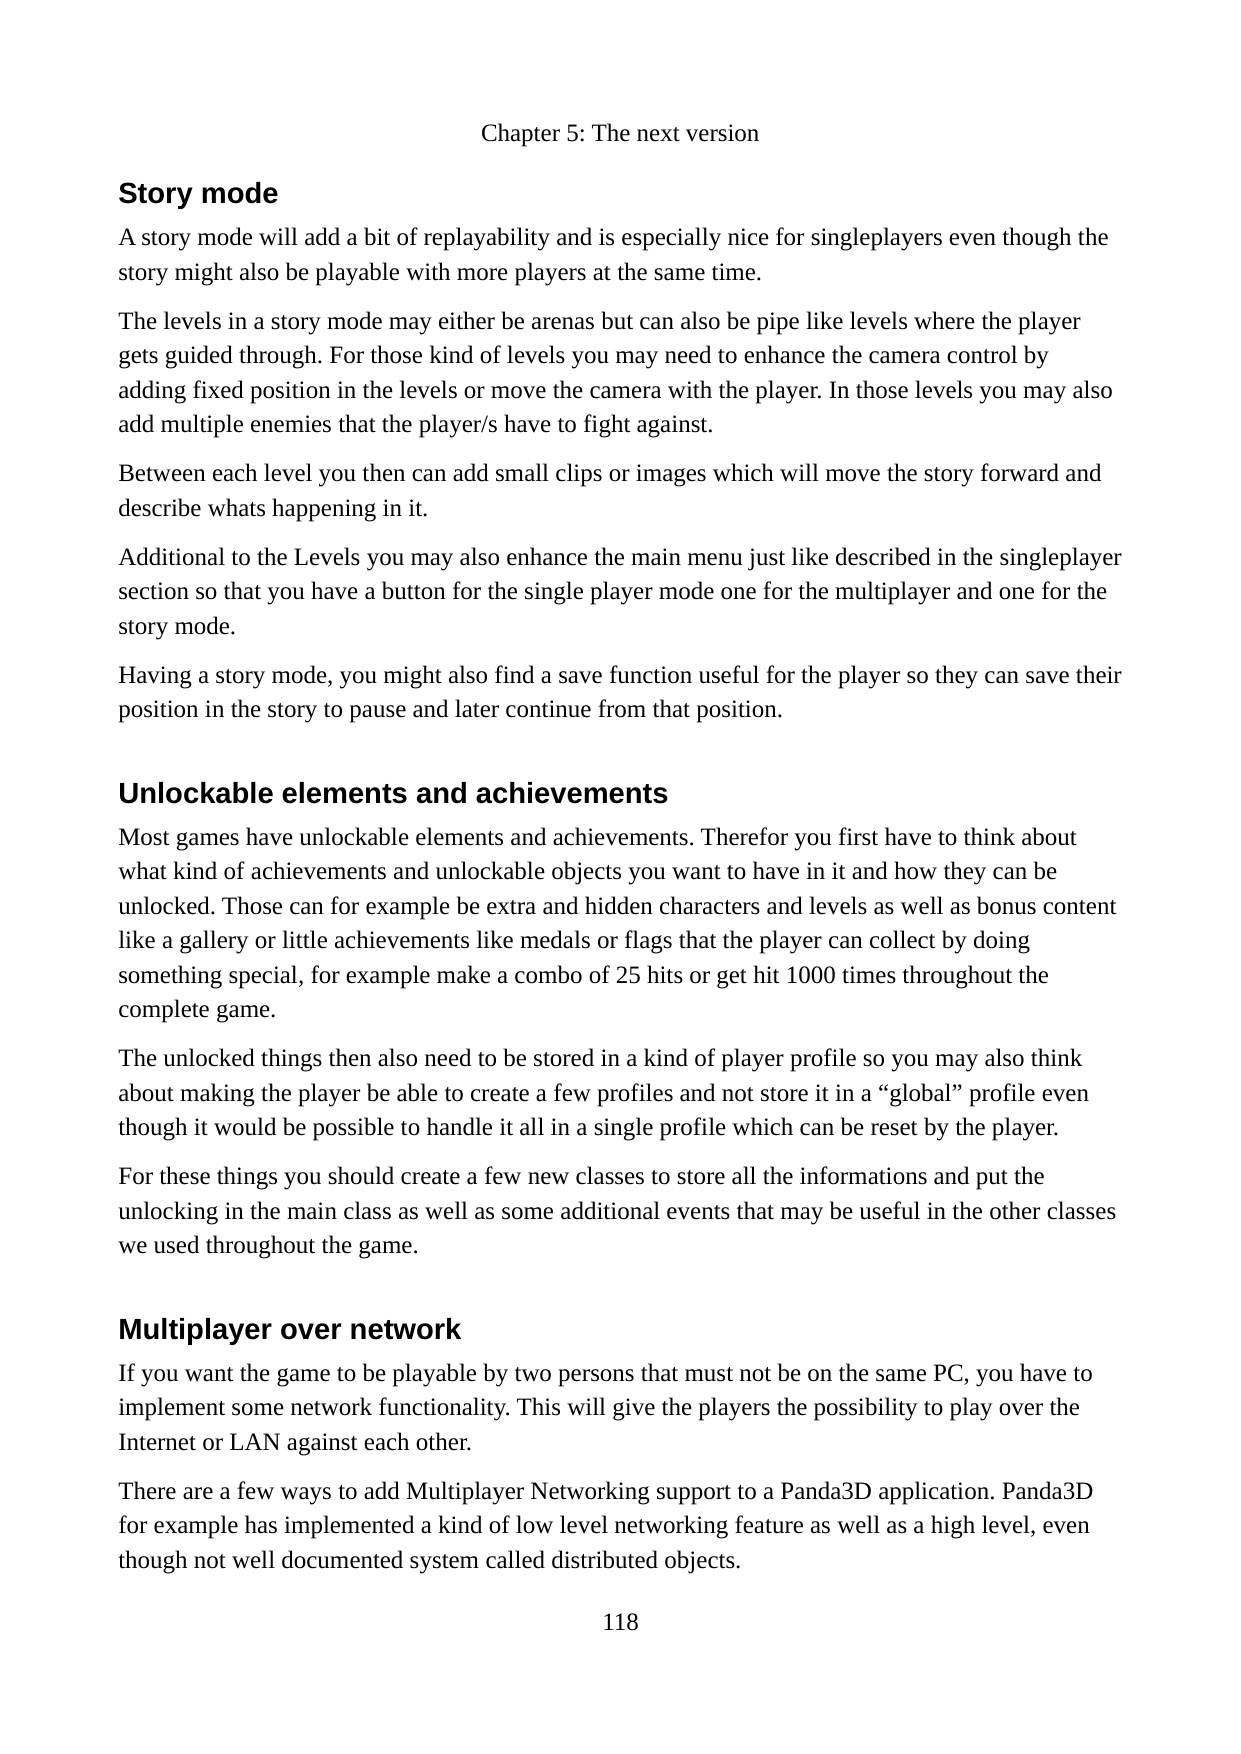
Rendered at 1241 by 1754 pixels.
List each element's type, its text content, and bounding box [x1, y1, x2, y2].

text A story mode will add a bit of replayability and is especially nice for singleplayers even though the story might also be playable with more players at the same time. [118, 222, 1122, 286]
text Having a story mode, you might also find a save function useful for the player so they can save their position in the story to pause and later continue from that position. [118, 660, 1122, 723]
text The unlocked things then also need to be stored in a kind of player profile so you may also think about making the player be able to create a few profiles and not store it in a “global” profile even though it would be possible to handle it all in a single profile which can be reset by the player. [118, 1043, 1122, 1141]
text The levels in a story mode may either be arenas but can also be pipe like levels where the player gets guided through. For those kind of levels you may need to enhance the camera control by adding fixed position in the levels or move the camera with the player. In those levels you may also add multiple enemies that the player/s have to fight against. [118, 306, 1122, 438]
text Between each level you then can add small clips or images which will move the story forward and describe whats happening in it. [118, 458, 1122, 522]
text For these things you should create a few new classes to store all the informations and put the unlocking in the main class as well as some additional events that may be useful in the other classes we used throughout the game. [118, 1161, 1122, 1259]
text Most games have unlockable elements and achievements. Therefor you first have to think about what kind of achievements and unlockable objects you want to have in it and how they can be unlocked. Those can for example be extra and hidden characters and levels as well as bonus content like a gallery or little achievements like medals or flags that the player can collect by doing something special, for example make a combo of 25 hits or get hit 1000 times throughout the complete game. [118, 822, 1122, 1023]
subtitle Multiplayer over network [118, 1312, 1122, 1345]
text Additional to the Levels you may also enhance the main menu just like described in the singleplayer section so that you have a button for the single player mode one for the multiplayer and one for the story mode. [118, 542, 1122, 639]
text There are a few ways to add Multiplayer Networking support to a Panda3D application. Panda3D for example has implemented a kind of low level networking feature as well as a high level, even though not well documented system called distributed objects. [118, 1476, 1122, 1573]
subtitle Story mode [118, 176, 1122, 210]
text If you want the game to be playable by two persons that must not be on the same PC, you have to implement some network functionality. This will give the players the possibility to play over the Internet or LAN against each other. [118, 1358, 1122, 1456]
